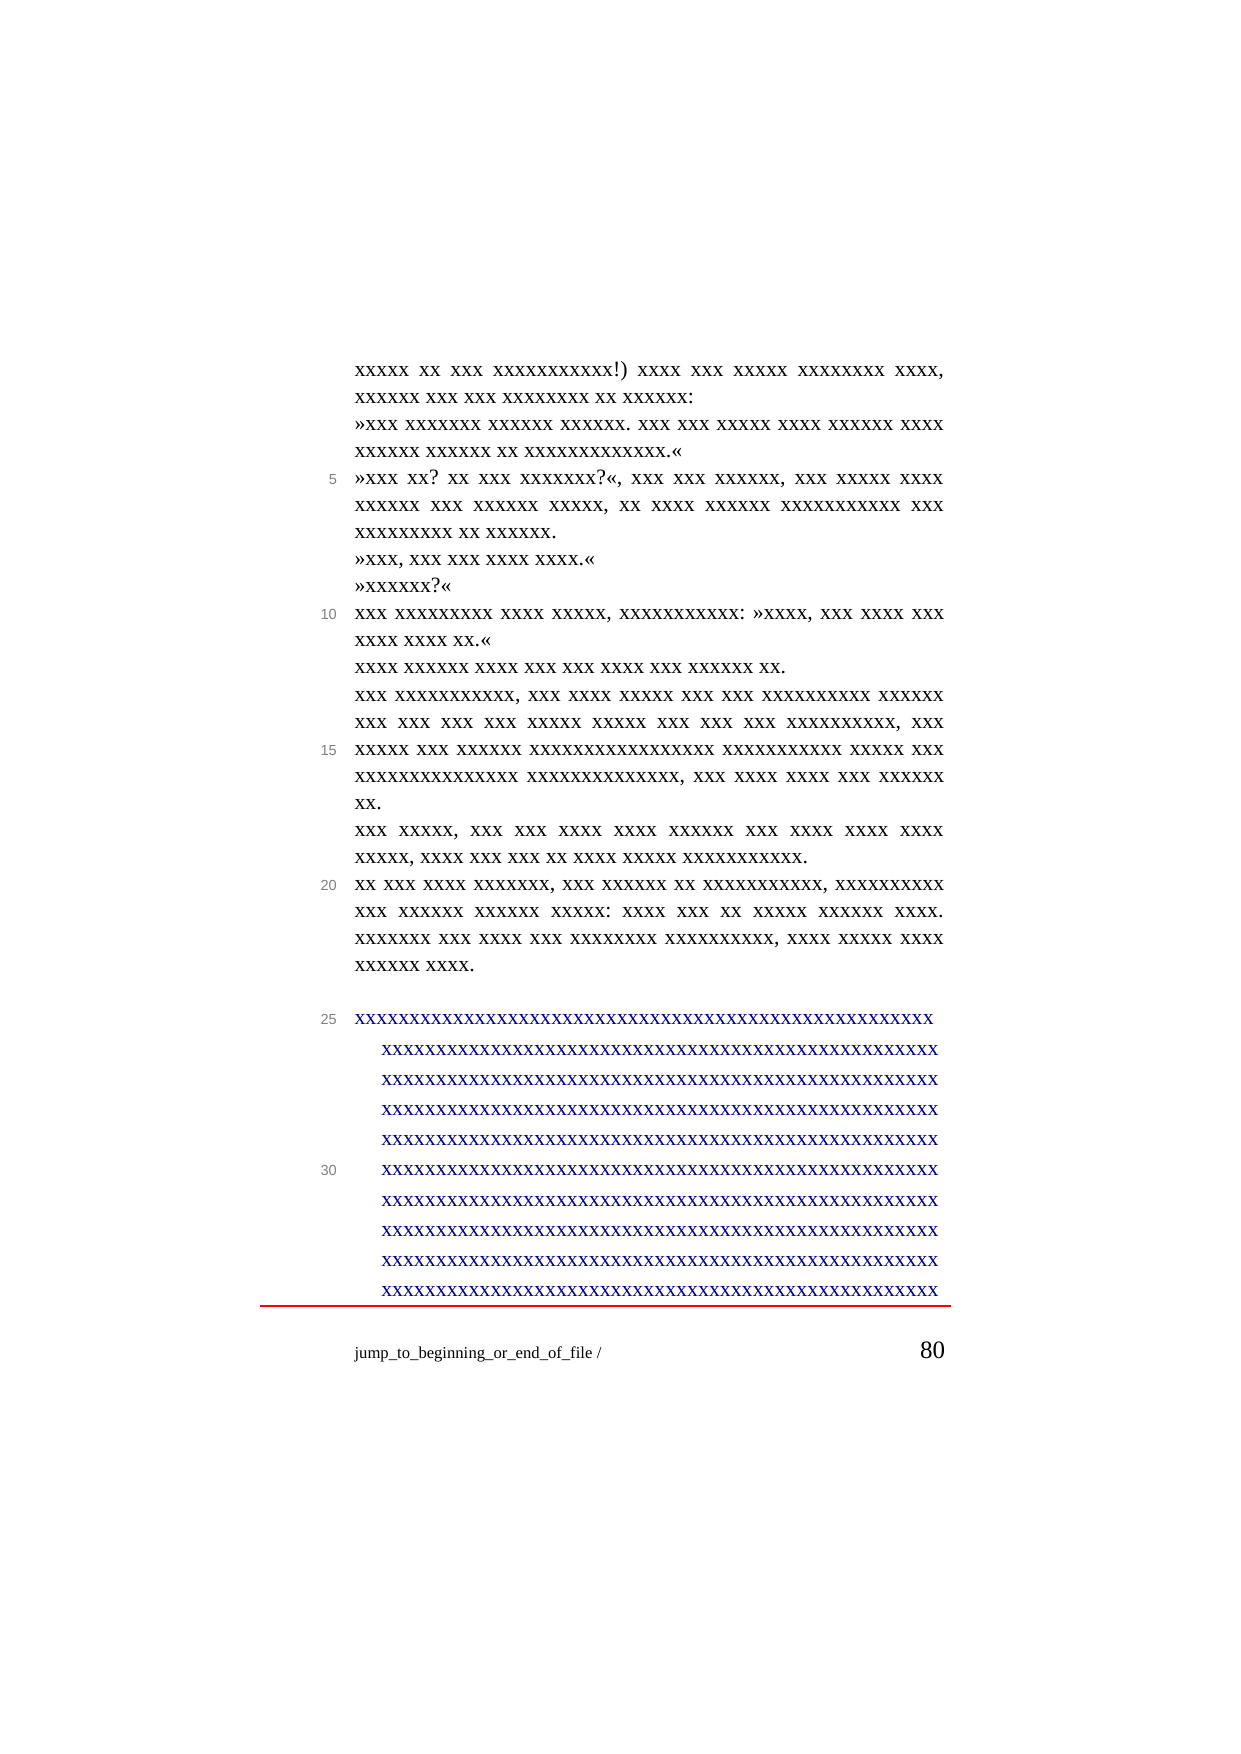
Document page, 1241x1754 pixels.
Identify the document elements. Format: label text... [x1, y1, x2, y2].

text »xxxxxx?« [354, 571, 945, 598]
text »xxx xxxxxxx xxxxxx xxxxxx. xxx xxx xxxxx xxxx xxxxxx xxxx xxxxxx xxxxxx xx xxxxxxxxxxxxx.« [354, 408, 945, 463]
text xxxxx xx xxx xxxxxxxxxxx!) xxxx xxx xxxxx xxxxxxxx xxxx, xxxxxx xxx xxx xxxxxxxx xx xxxxxx: [354, 354, 945, 408]
text xxxx xxxxxx xxxx xxx xxx xxxx xxx xxxxxx xx. [354, 652, 945, 679]
text »xxx xx? xx xxx xxxxxxx?«, xxx xxx xxxxxx, xxx xxxxx xxxx xxxxxx xxx xxxxxx xxxxx, xx xxxx xxxxxx xxxxxxxxxxx xxx xxxxxxxxx xx xxxxxx. [354, 463, 945, 544]
text xxx xxxxx, xxx xxx xxxx xxxx xxxxxx xxx xxxx xxxx xxxx xxxxx, xxxx xxx xxx xx xxxx xxxxx xxxxxxxxxxx. [354, 815, 945, 869]
text »xxx, xxx xxx xxxx xxxx.« [354, 544, 945, 571]
text xxxxxxxxxxxxxxxxxxxxxxxxxxxxxxxxxxxxxxxxxxxxxxxxxxxxxxxxxxxxxxxxxxxxxxxxxxxxxxxxxxxxxxxxxxxxxxxxxxxxxxxxxxxxxxxxxxxxxxxxxxxxxxxxxxxxxxxxxxxxxxxxxxxxxxxxxxxxxxxxxxxxxxxxxxxxxxxxxxxxxxxxxxxxxxxxxxxxxxxxxxxxxxxxxxxxxxxxxxxxxxxxxxxxxxxxxxxxxxxxxxxxxxxxxxxxxxxxxxxxxxxxxxxxxxxxxxxxxxxxxxxxxxxxxxxxxxxxxxxxxxxxxxxxxxxxxxxxxxxxxxxxxxxxxxxxxxxxxxxxxxxxxxxxxxxxxxxxxxxxxxxxxxxxxxxxxxxxxxxxxxxxxxxxxxxxxxxxxxxxxxxxxxxxxxxxxxxxxxxxxxxxxxxxxxxxxxxxxxxxxxxxxxxxxxxxxxxxxxxxxxxxxxxxxxxxxxxxxxxxxxxxxxxxxxxxxxxxxxxxxxxxxxxxxxxx [354, 1004, 945, 1301]
text xxx xxxxxxxxxxx, xxx xxxx xxxxx xxx xxx xxxxxxxxxx xxxxxx xxx xxx xxx xxx xxxxx xxxxx xxx xxx xxx xxxxxxxxxx, xxx xxxxx xxx xxxxxx xxxxxxxxxxxxxxxxx xxxxxxxxxxx xxxxx xxx xxxxxxxxxxxxxxx xxxxxxxxxxxxxx, xxx xxxx xxxx xxx xxxxxx xx. [354, 679, 945, 815]
text xx xxx xxxx xxxxxxx, xxx xxxxxx xx xxxxxxxxxxx, xxxxxxxxxx xxx xxxxxx xxxxxx xxxxx: xxxx xxx xx xxxxx xxxxxx xxxx. xxxxxxx xxx xxxx xxx xxxxxxxx xxxxxxxxxx, xxxx xxxxx xxxx xxxxxx xxxx. [354, 869, 945, 977]
text xxx xxxxxxxxx xxxx xxxxx, xxxxxxxxxxx: »xxxx, xxx xxxx xxx xxxx xxxx xx.« [354, 598, 945, 652]
